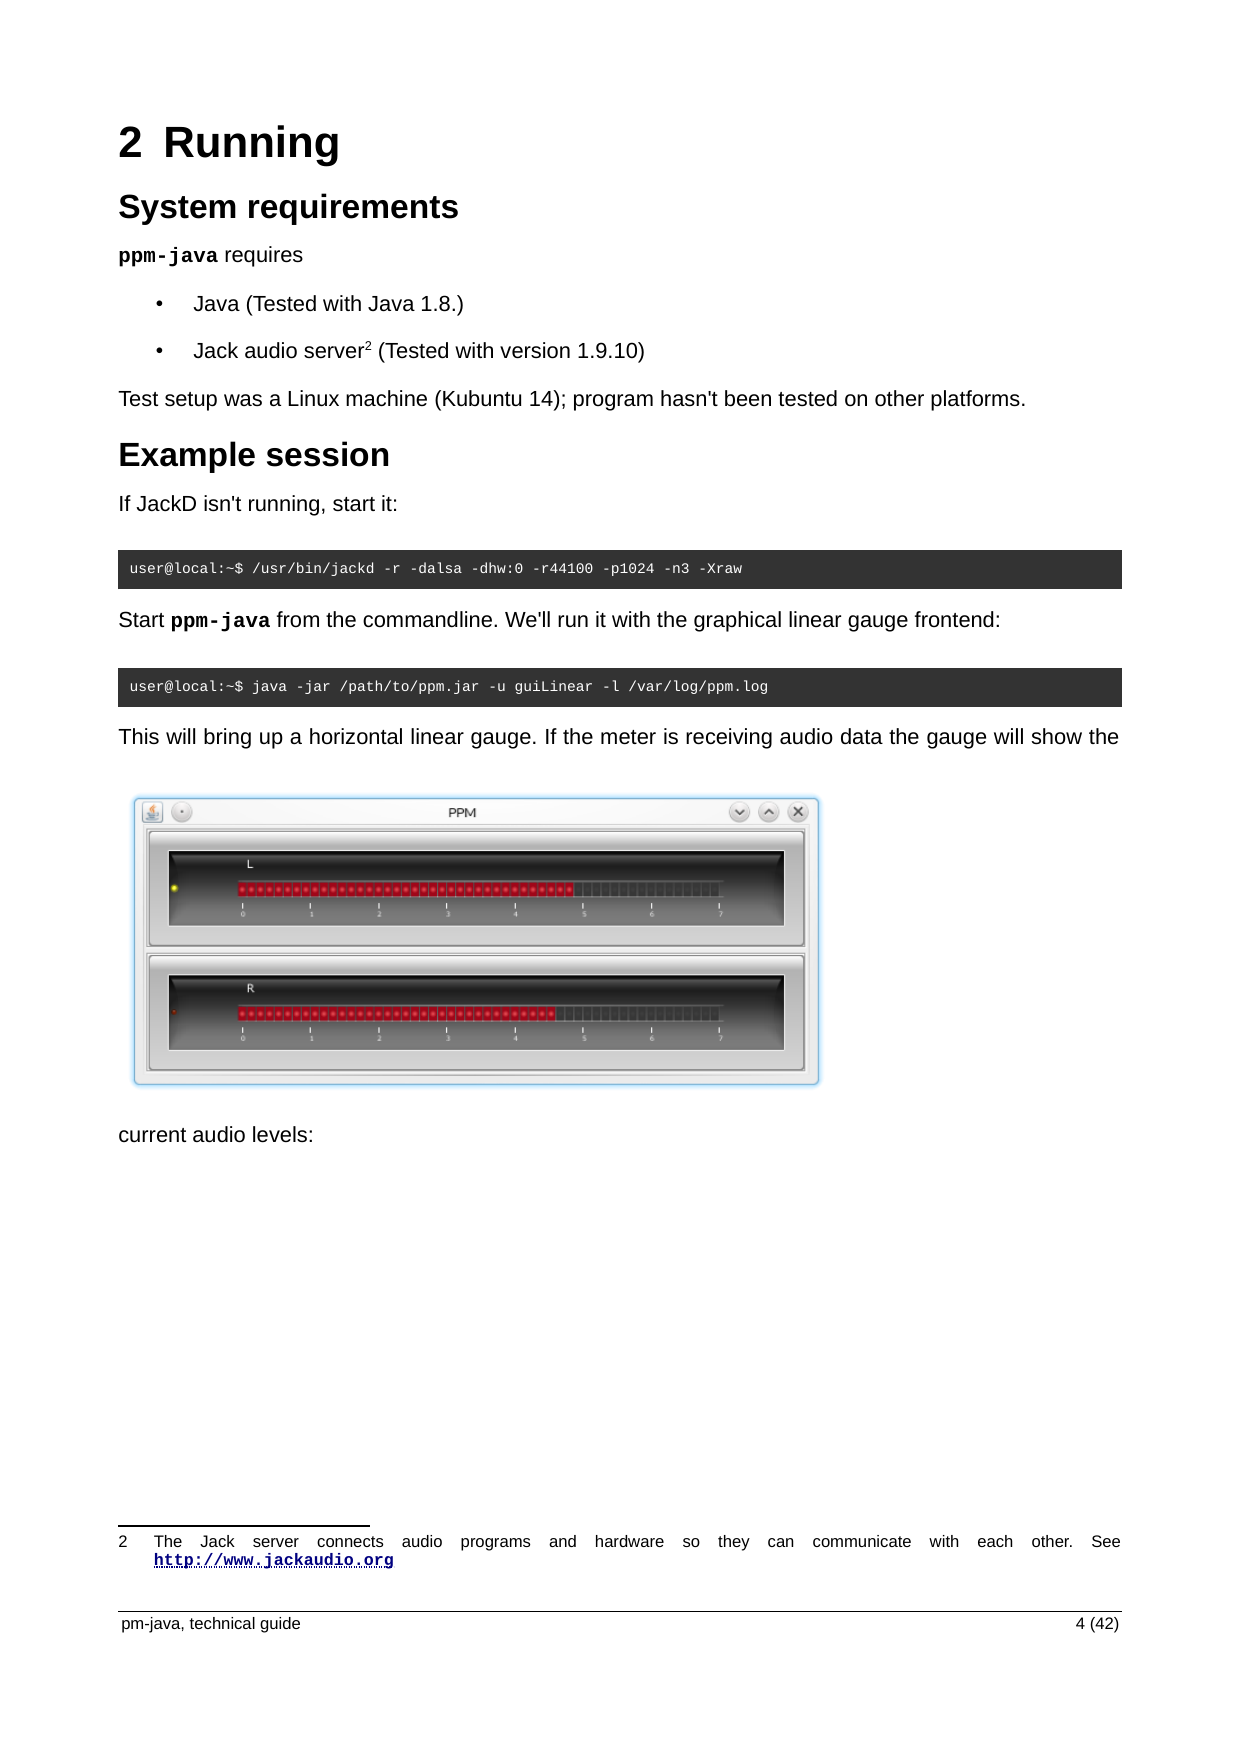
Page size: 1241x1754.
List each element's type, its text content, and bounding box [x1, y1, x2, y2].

subtitle System requirements [118, 188, 1122, 225]
text ppm-java requires [118, 243, 1122, 269]
text Test setup was a Linux machine (Kubuntu 14); program hasn't been tested on other platforms. [118, 386, 1122, 411]
list user@local:~$ /usr/bin/jackd -r -dalsa -dhw:0 -r44100 -p1024 -n3 -Xraw [126, 559, 1114, 581]
subtitle Running [118, 118, 1122, 167]
list user@local:~$ java -jar /path/to/ppm.jar -u guiLinear -l /var/log/ppm.log [126, 676, 1114, 699]
list Java (Tested with Java 1.8.) [156, 292, 1122, 316]
list Jack audio server (Tested with version 1.9.10) [156, 339, 1122, 363]
text This will bring up a horizontal linear gauge. If the meter is receiving audio data the gauge will show the current audio levels: [118, 725, 1122, 1147]
text If JackD isn't running, start it: [118, 492, 1122, 516]
subtitle Example session [118, 436, 1122, 474]
picture [125, 789, 828, 1094]
list The Jack server connects audio programs and hardware so they can communicate with each other. See http://www.jackaudio.org [118, 1532, 1122, 1570]
text Start ppm-java from the commandline. We'll run it with the graphical linear gauge frontend: [118, 607, 1122, 633]
